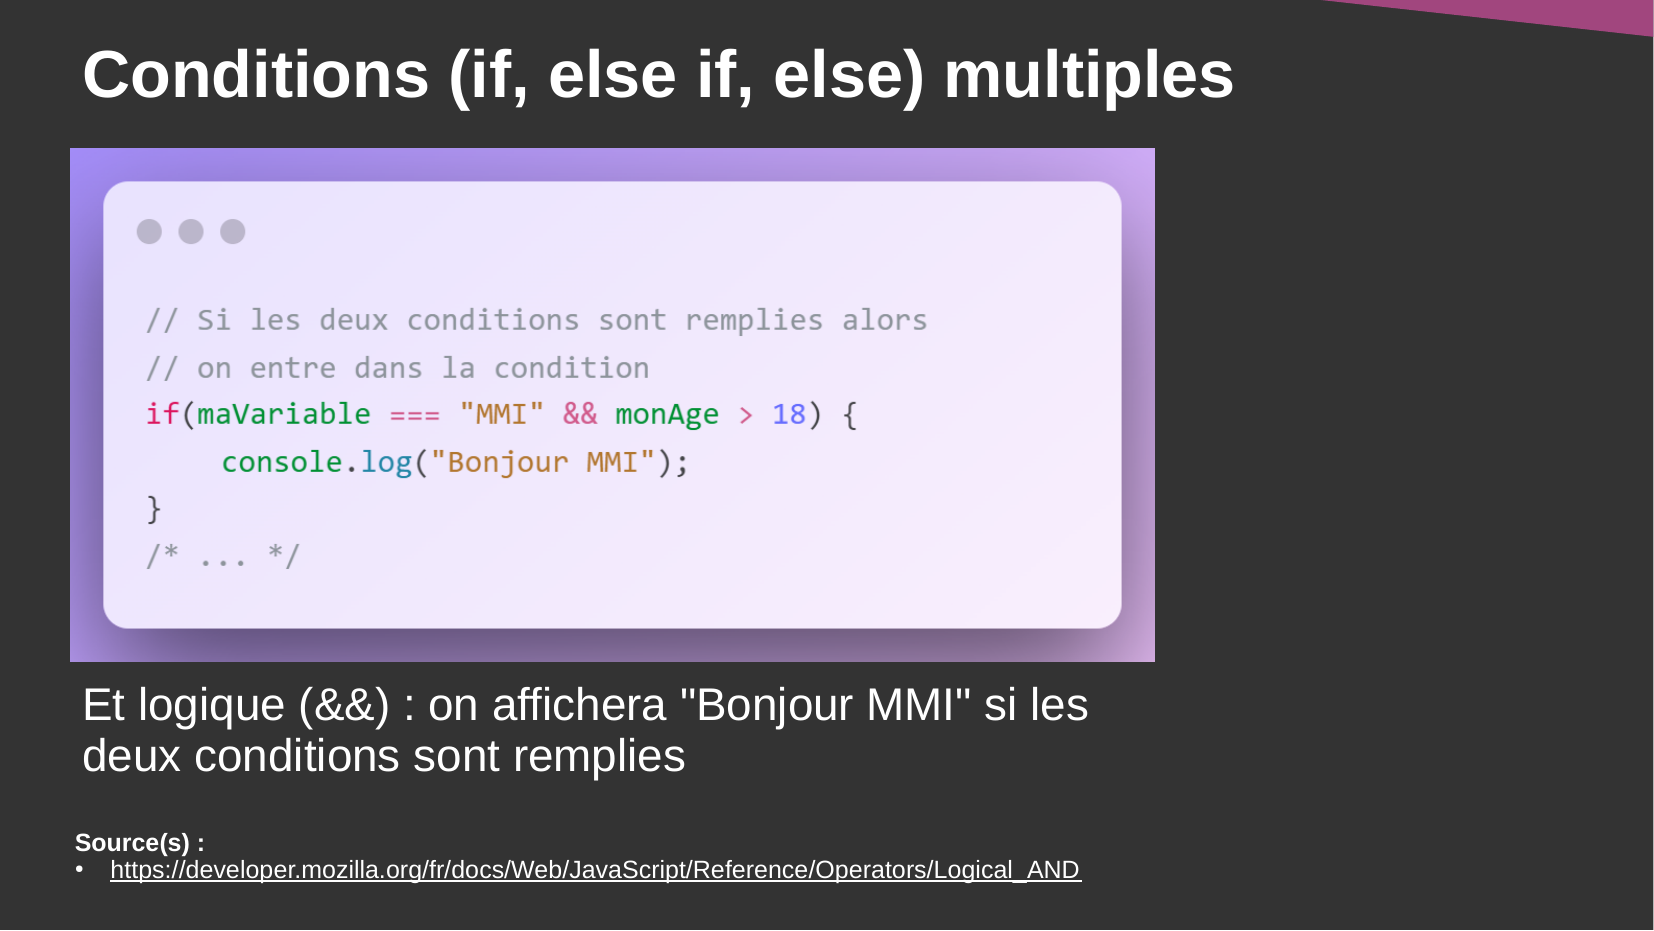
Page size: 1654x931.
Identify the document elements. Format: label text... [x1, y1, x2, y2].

text_box Source(s) : https://developer.mozilla.org/fr/docs/Web/JavaScript/Reference/Operators/Logical_AND [60, 820, 1583, 892]
text_box [1320, 0, 1654, 37]
title Conditions (if, else if, else) multiples [82, 37, 1571, 114]
picture [70, 148, 1155, 662]
title Et logique (&&) : on affichera "Bonjour MMI" si les deux conditions sont remplies [82, 678, 1193, 782]
